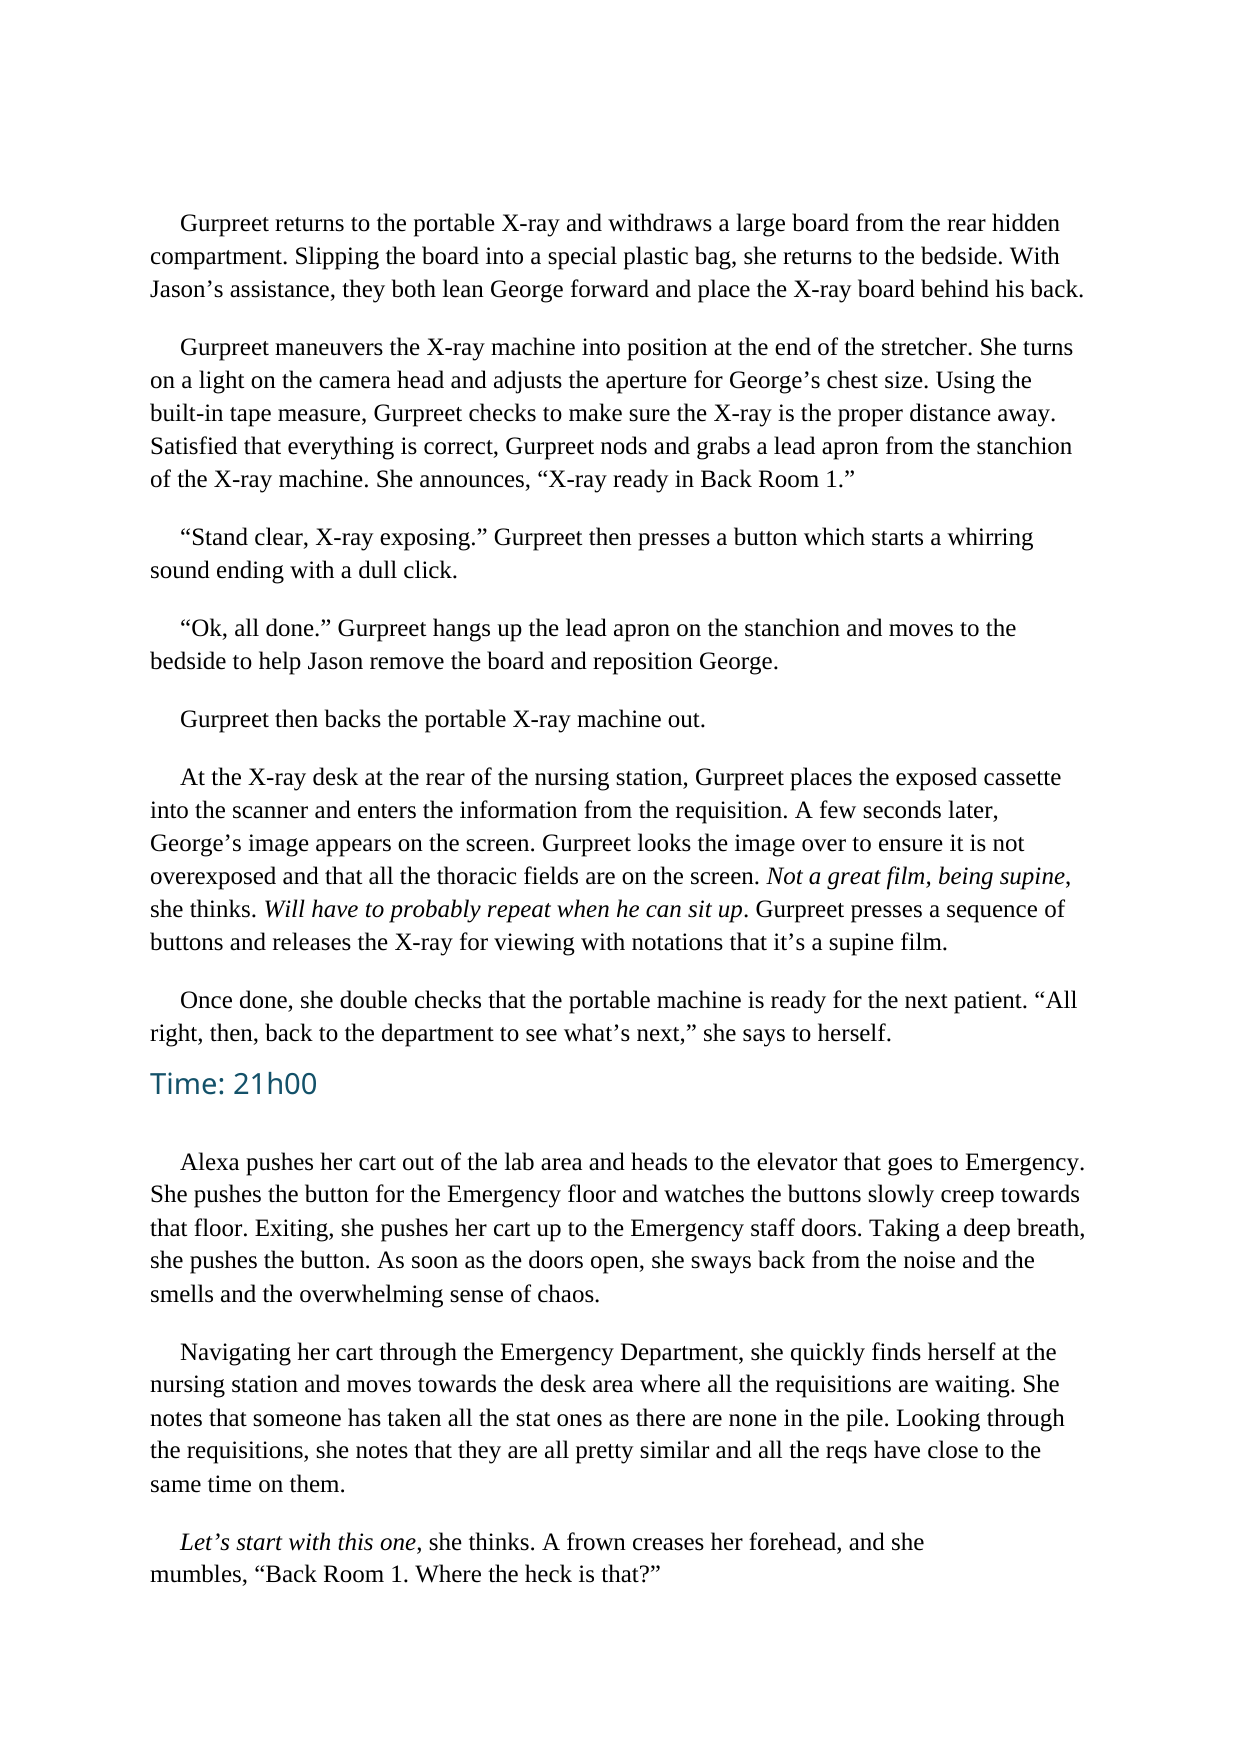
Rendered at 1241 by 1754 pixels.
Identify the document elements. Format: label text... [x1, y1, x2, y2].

text “Ok, all done.” Gurpreet hangs up the lead apron on the stanchion and moves to the bedside to help Jason remove the board and reposition George. [150, 613, 1090, 675]
text Navigating her cart through the Emergency Department, she quickly finds herself at the nursing station and moves towards the desk area where all the requisitions are waiting. She notes that someone has taken all the stat ones as there are none in the pile. Looking through the requisitions, she notes that they are all pretty similar and all the reqs have close to the same time on them. [150, 1337, 1090, 1497]
text Gurpreet maneuvers the X-ray machine into position at the end of the stretcher. She turns on a light on the camera head and adjusts the aperture for George’s chest size. Using the built-in tape measure, Gurpreet checks to make sure the X-ray is the proper distance away. Satisfied that everything is correct, Gurpreet nods and grabs a lead apron from the stanchion of the X-ray machine. She announces, “X-ray ready in Back Room 1.” [150, 332, 1090, 493]
text Gurpreet returns to the portable X-ray and withdraws a large board from the rear hidden compartment. Slipping the board into a special plastic bag, she returns to the bedside. With Jason’s assistance, they both lean George forward and place the X-ray board behind his back. [150, 208, 1090, 303]
text Once done, she double checks that the portable machine is ready for the next patient. “All right, then, back to the department to see what’s next,” she says to herself. [150, 985, 1090, 1047]
subtitle Time: 21h00 [150, 1063, 1090, 1103]
text “Stand clear, X-ray exposing.” Gurpreet then presses a button which starts a whirring sound ending with a dull click. [150, 522, 1090, 584]
text At the X-ray desk at the rear of the nursing station, Gurpreet places the exposed cassette into the scanner and enters the information from the requisition. A few seconds later, George’s image appears on the screen. Gurpreet looks the image over to ensure it is not overexposed and that all the thoracic fields are on the screen. Not a great film, being supine, she thinks. Will have to probably repeat when he can sit up. Gurpreet presses a sequence of buttons and releases the X-ray for viewing with notations that it’s a supine film. [150, 762, 1090, 956]
text Gurpreet then backs the portable X-ray machine out. [150, 704, 1090, 733]
text Let’s start with this one, she thinks. A frown creases her forehead, and she mumbles, “Back Room 1. Where the heck is that?” [150, 1527, 1090, 1588]
text Alexa pushes her cart out of the lab area and heads to the elevator that goes to Emergency. She pushes the button for the Emergency floor and watches the buttons slowly creep towards that floor. Exiting, she pushes her cart up to the Emergency staff doors. Taking a deep breath, she pushes the button. As soon as the doors open, she sways back from the noise and the smells and the overwhelming sense of chaos. [150, 1147, 1090, 1307]
